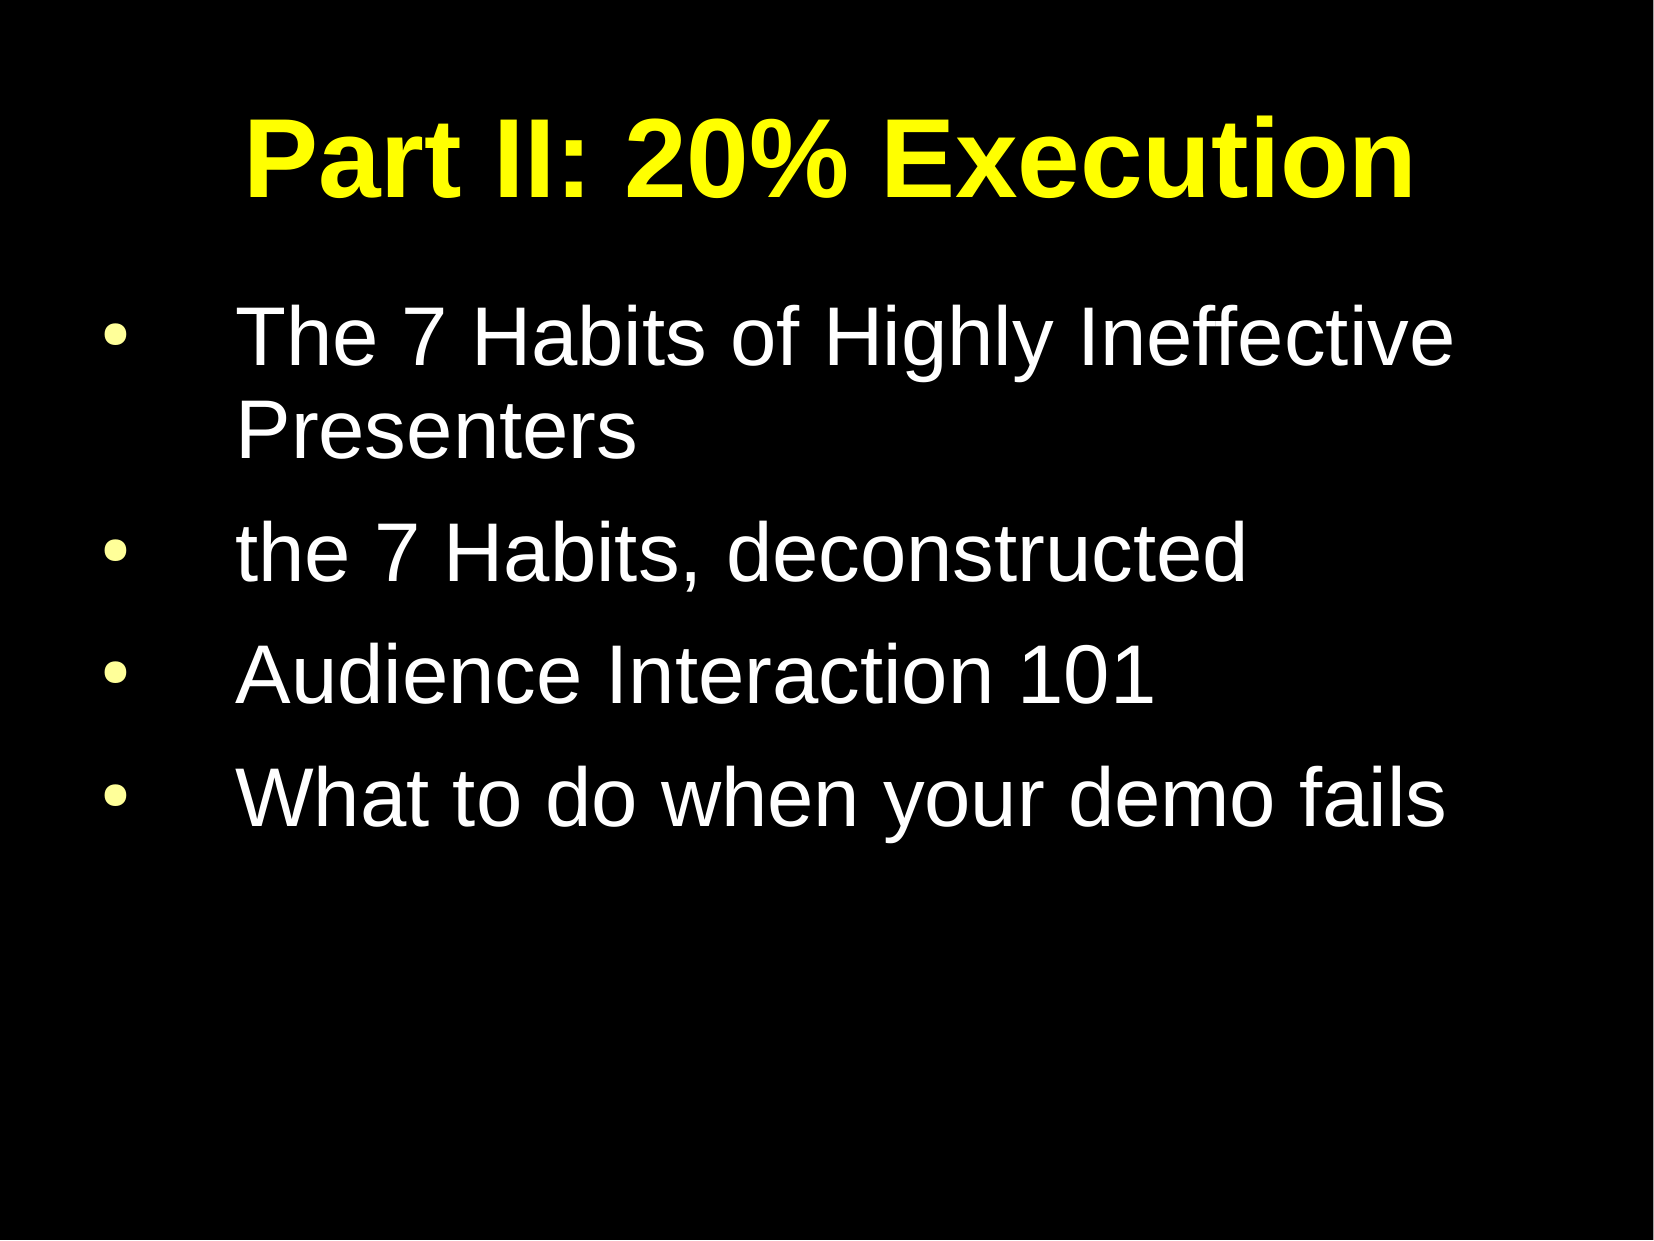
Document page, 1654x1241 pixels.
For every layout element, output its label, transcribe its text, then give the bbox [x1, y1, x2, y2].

title Part II: 20% Execution [86, 55, 1576, 263]
list The 7 Habits of Highly Ineffective Presenters the 7 Habits, deconstructed Audience Interaction 101 What to do when your demo fails [82, 290, 1571, 1109]
